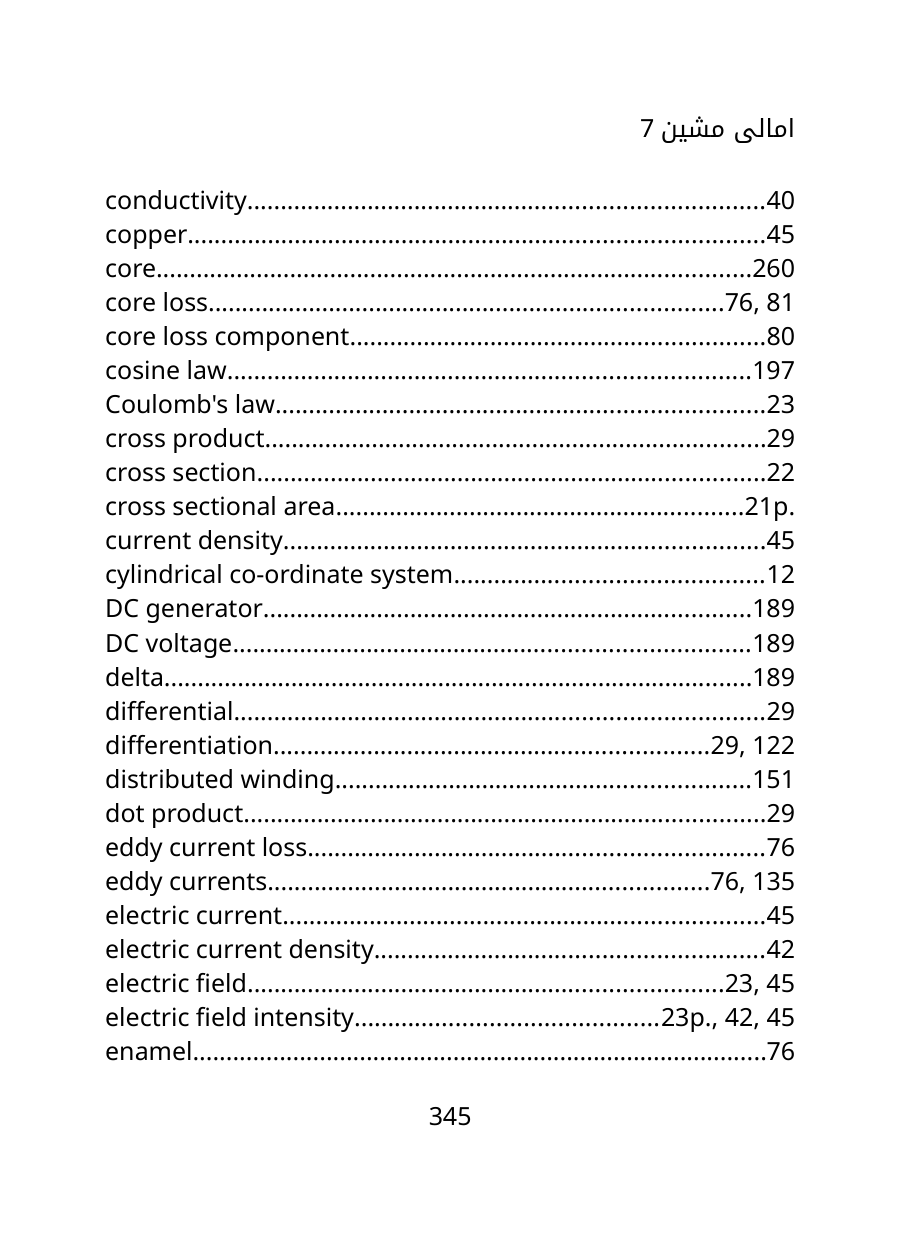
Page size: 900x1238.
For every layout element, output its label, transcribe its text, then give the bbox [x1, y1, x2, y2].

text electric field 23, 45 [105, 966, 795, 1000]
text cross section 22 [105, 455, 795, 489]
text delta 189 [105, 659, 795, 693]
text cross product 29 [105, 421, 795, 455]
text current density 45 [105, 523, 795, 557]
text electric current 45 [105, 898, 795, 932]
text eddy current loss 76 [105, 829, 795, 864]
text electric field intensity 23p., 42, 45 [105, 1000, 795, 1034]
text cylindrical co-ordinate system 12 [105, 557, 795, 591]
text cross sectional area 21p. [105, 489, 795, 523]
text conductivity 40 [105, 182, 795, 216]
text DC voltage 189 [105, 625, 795, 659]
text differential 29 [105, 693, 795, 727]
text differentiation 29, 122 [105, 727, 795, 761]
text dot product 29 [105, 796, 795, 829]
text enamel 76 [105, 1034, 795, 1068]
text core loss component 80 [105, 319, 795, 353]
text core 260 [105, 251, 795, 284]
text DC generator 189 [105, 591, 795, 625]
text distributed winding 151 [105, 761, 795, 796]
text electric current density 42 [105, 932, 795, 966]
text core loss 76, 81 [105, 284, 795, 319]
text copper 45 [105, 216, 795, 251]
text eddy currents 76, 135 [105, 864, 795, 898]
text Coulomb's law 23 [105, 387, 795, 421]
text cosine law 197 [105, 353, 795, 387]
